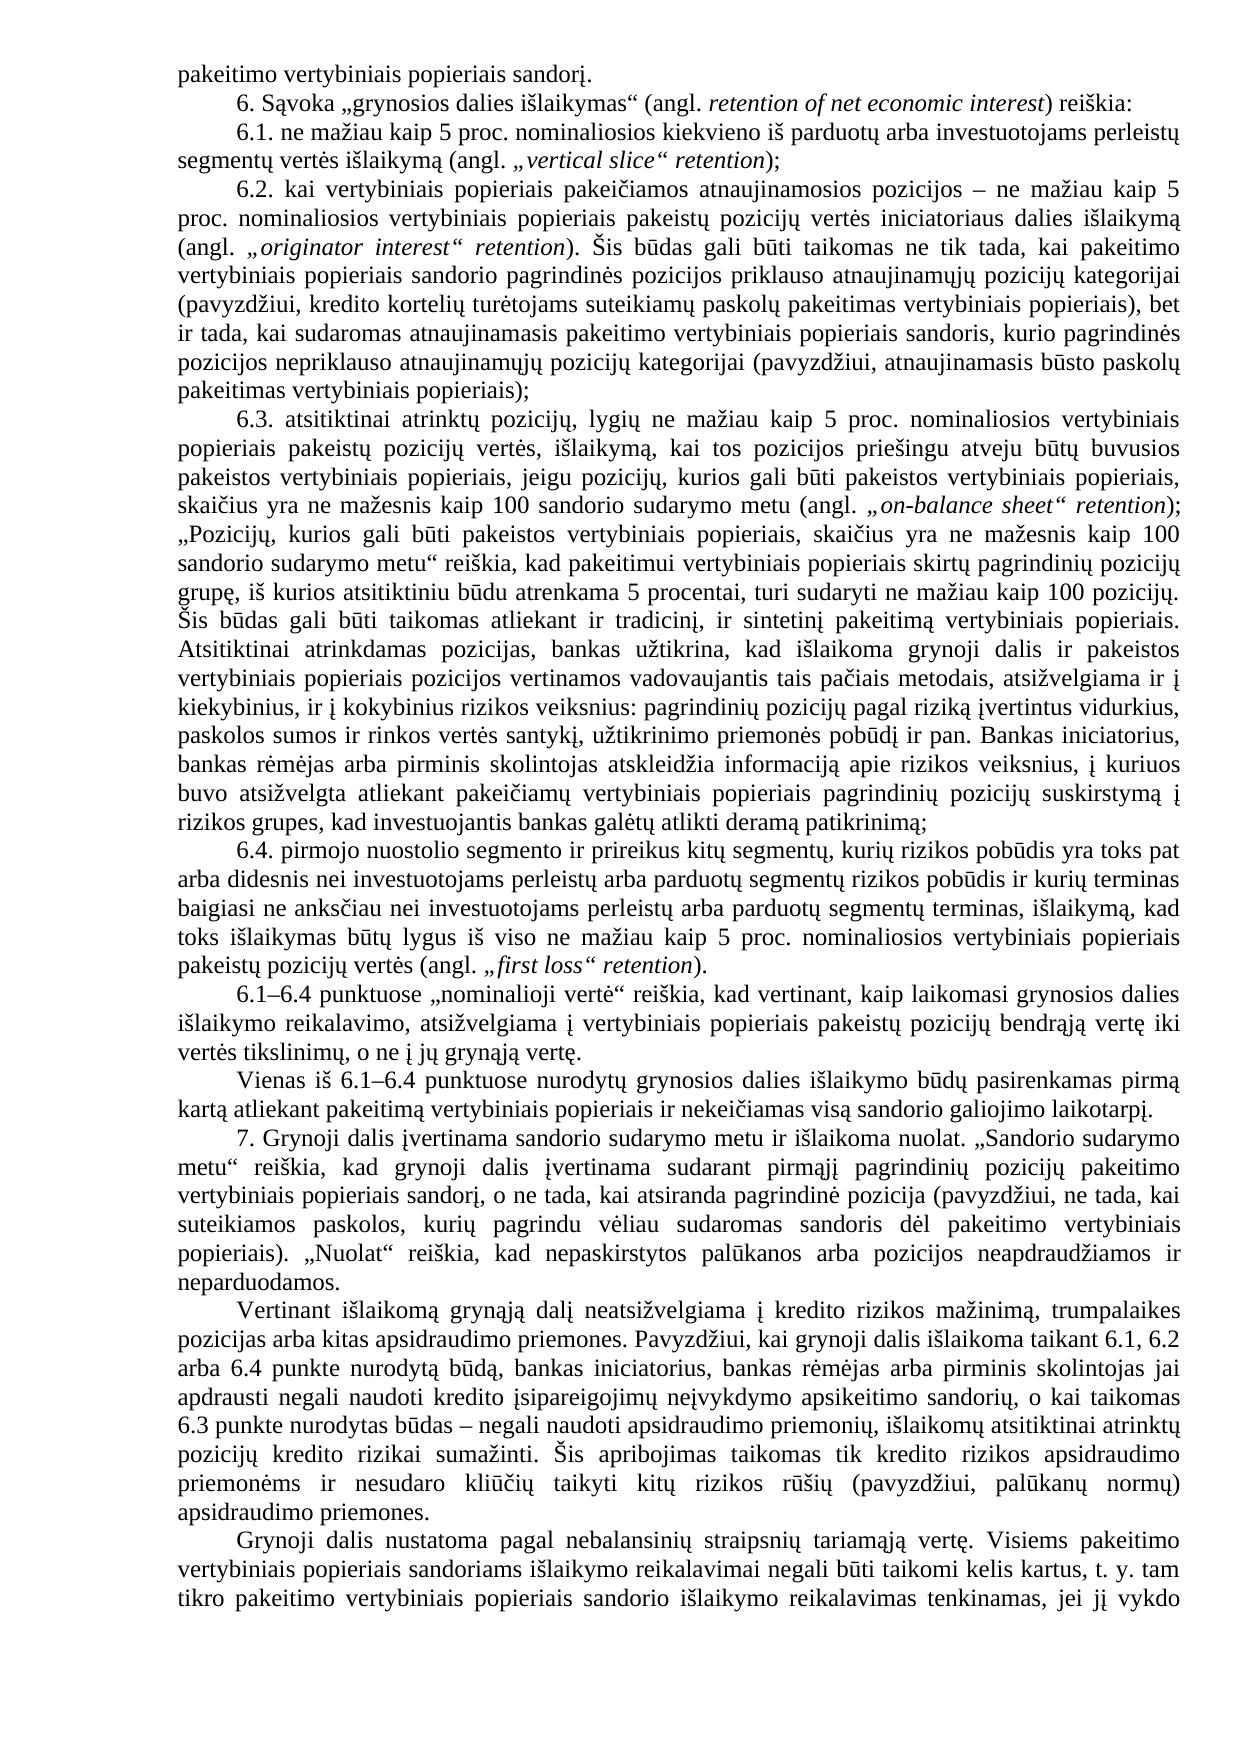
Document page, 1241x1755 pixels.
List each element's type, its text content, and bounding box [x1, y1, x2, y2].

text Vertinant išlaikomą grynąją dalį neatsižvelgiama į kredito rizikos mažinimą, trumpalaikes pozicijas arba kitas apsidraudimo priemones. Pavyzdžiui, kai grynoji dalis išlaikoma taikant 6.1, 6.2 arba 6.4 punkte nurodytą būdą, bankas iniciatorius, bankas rėmėjas arba pirminis skolintojas jai apdrausti negali naudoti kredito įsipareigojimų neįvykdymo apsikeitimo sandorių, o kai taikomas 6.3 punkte nurodytas būdas – negali naudoti apsidraudimo priemonių, išlaikomų atsitiktinai atrinktų pozicijų kredito rizikai sumažinti. Šis apribojimas taikomas tik kredito rizikos apsidraudimo priemonėms ir nesudaro kliūčių taikyti kitų rizikos rūšių (pavyzdžiui, palūkanų normų) apsidraudimo priemones. [177, 1295, 1181, 1525]
text 6.1–6.4 punktuose „nominalioji vertė“ reiškia, kad vertinant, kaip laikomasi grynosios dalies išlaikymo reikalavimo, atsižvelgiama į vertybiniais popieriais pakeistų pozicijų bendrąją vertę iki vertės tikslinimų, o ne į jų grynąją vertę. [177, 979, 1181, 1065]
text 6. Sąvoka „grynosios dalies išlaikymas“ (angl. retention of net economic interest) reiškia: [177, 88, 1181, 117]
text 6.4. pirmojo nuostolio segmento ir prireikus kitų segmentų, kurių rizikos pobūdis yra toks pat arba didesnis nei investuotojams perleistų arba parduotų segmentų rizikos pobūdis ir kurių terminas baigiasi ne anksčiau nei investuotojams perleistų arba parduotų segmentų terminas, išlaikymą, kad toks išlaikymas būtų lygus iš viso ne mažiau kaip 5 proc. nominaliosios vertybiniais popieriais pakeistų pozicijų vertės (angl. „first loss“ retention). [177, 835, 1181, 979]
text pakeitimo vertybiniais popieriais sandorį. [177, 59, 1181, 88]
text Grynoji dalis nustatoma pagal nebalansinių straipsnių tariamąją vertę. Visiems pakeitimo vertybiniais popieriais sandoriams išlaikymo reikalavimai negali būti taikomi kelis kartus, t. y. tam tikro pakeitimo vertybiniais popieriais sandorio išlaikymo reikalavimas tenkinamas, jei jį vykdo [177, 1525, 1181, 1612]
text 6.2. kai vertybiniais popieriais pakeičiamos atnaujinamosios pozicijos – ne mažiau kaip 5 proc. nominaliosios vertybiniais popieriais pakeistų pozicijų vertės iniciatoriaus dalies išlaikymą (angl. „originator interest“ retention). Šis būdas gali būti taikomas ne tik tada, kai pakeitimo vertybiniais popieriais sandorio pagrindinės pozicijos priklauso atnaujinamųjų pozicijų kategorijai (pavyzdžiui, kredito kortelių turėtojams suteikiamų paskolų pakeitimas vertybiniais popieriais), bet ir tada, kai sudaromas atnaujinamasis pakeitimo vertybiniais popieriais sandoris, kurio pagrindinės pozicijos nepriklauso atnaujinamųjų pozicijų kategorijai (pavyzdžiui, atnaujinamasis būsto paskolų pakeitimas vertybiniais popieriais); [177, 174, 1181, 404]
text Vienas iš 6.1–6.4 punktuose nurodytų grynosios dalies išlaikymo būdų pasirenkamas pirmą kartą atliekant pakeitimą vertybiniais popieriais ir nekeičiamas visą sandorio galiojimo laikotarpį. [177, 1065, 1181, 1123]
text 6.3. atsitiktinai atrinktų pozicijų, lygių ne mažiau kaip 5 proc. nominaliosios vertybiniais popieriais pakeistų pozicijų vertės, išlaikymą, kai tos pozicijos priešingu atveju būtų buvusios pakeistos vertybiniais popieriais, jeigu pozicijų, kurios gali būti pakeistos vertybiniais popieriais, skaičius yra ne mažesnis kaip 100 sandorio sudarymo metu (angl. „on-balance sheet“ retention); „Pozicijų, kurios gali būti pakeistos vertybiniais popieriais, skaičius yra ne mažesnis kaip 100 sandorio sudarymo metu“ reiškia, kad pakeitimui vertybiniais popieriais skirtų pagrindinių pozicijų grupę, iš kurios atsitiktiniu būdu atrenkama 5 procentai, turi sudaryti ne mažiau kaip 100 pozicijų. Šis būdas gali būti taikomas atliekant ir tradicinį, ir sintetinį pakeitimą vertybiniais popieriais. Atsitiktinai atrinkdamas pozicijas, bankas užtikrina, kad išlaikoma grynoji dalis ir pakeistos vertybiniais popieriais pozicijos vertinamos vadovaujantis tais pačiais metodais, atsižvelgiama ir į kiekybinius, ir į kokybinius rizikos veiksnius: pagrindinių pozicijų pagal riziką įvertintus vidurkius, paskolos sumos ir rinkos vertės santykį, užtikrinimo priemonės pobūdį ir pan. Bankas iniciatorius, bankas rėmėjas arba pirminis skolintojas atskleidžia informaciją apie rizikos veiksnius, į kuriuos buvo atsižvelgta atliekant pakeičiamų vertybiniais popieriais pagrindinių pozicijų suskirstymą į rizikos grupes, kad investuojantis bankas galėtų atlikti deramą patikrinimą; [177, 404, 1181, 835]
text 7. Grynoji dalis įvertinama sandorio sudarymo metu ir išlaikoma nuolat. „Sandorio sudarymo metu“ reiškia, kad grynoji dalis įvertinama sudarant pirmąjį pagrindinių pozicijų pakeitimo vertybiniais popieriais sandorį, o ne tada, kai atsiranda pagrindinė pozicija (pavyzdžiui, ne tada, kai suteikiamos paskolos, kurių pagrindu vėliau sudaromas sandoris dėl pakeitimo vertybiniais popieriais). „Nuolat“ reiškia, kad nepaskirstytos palūkanos arba pozicijos neapdraudžiamos ir neparduodamos. [177, 1123, 1181, 1295]
text 6.1. ne mažiau kaip 5 proc. nominaliosios kiekvieno iš parduotų arba investuotojams perleistų segmentų vertės išlaikymą (angl. „vertical slice“ retention); [177, 117, 1181, 174]
